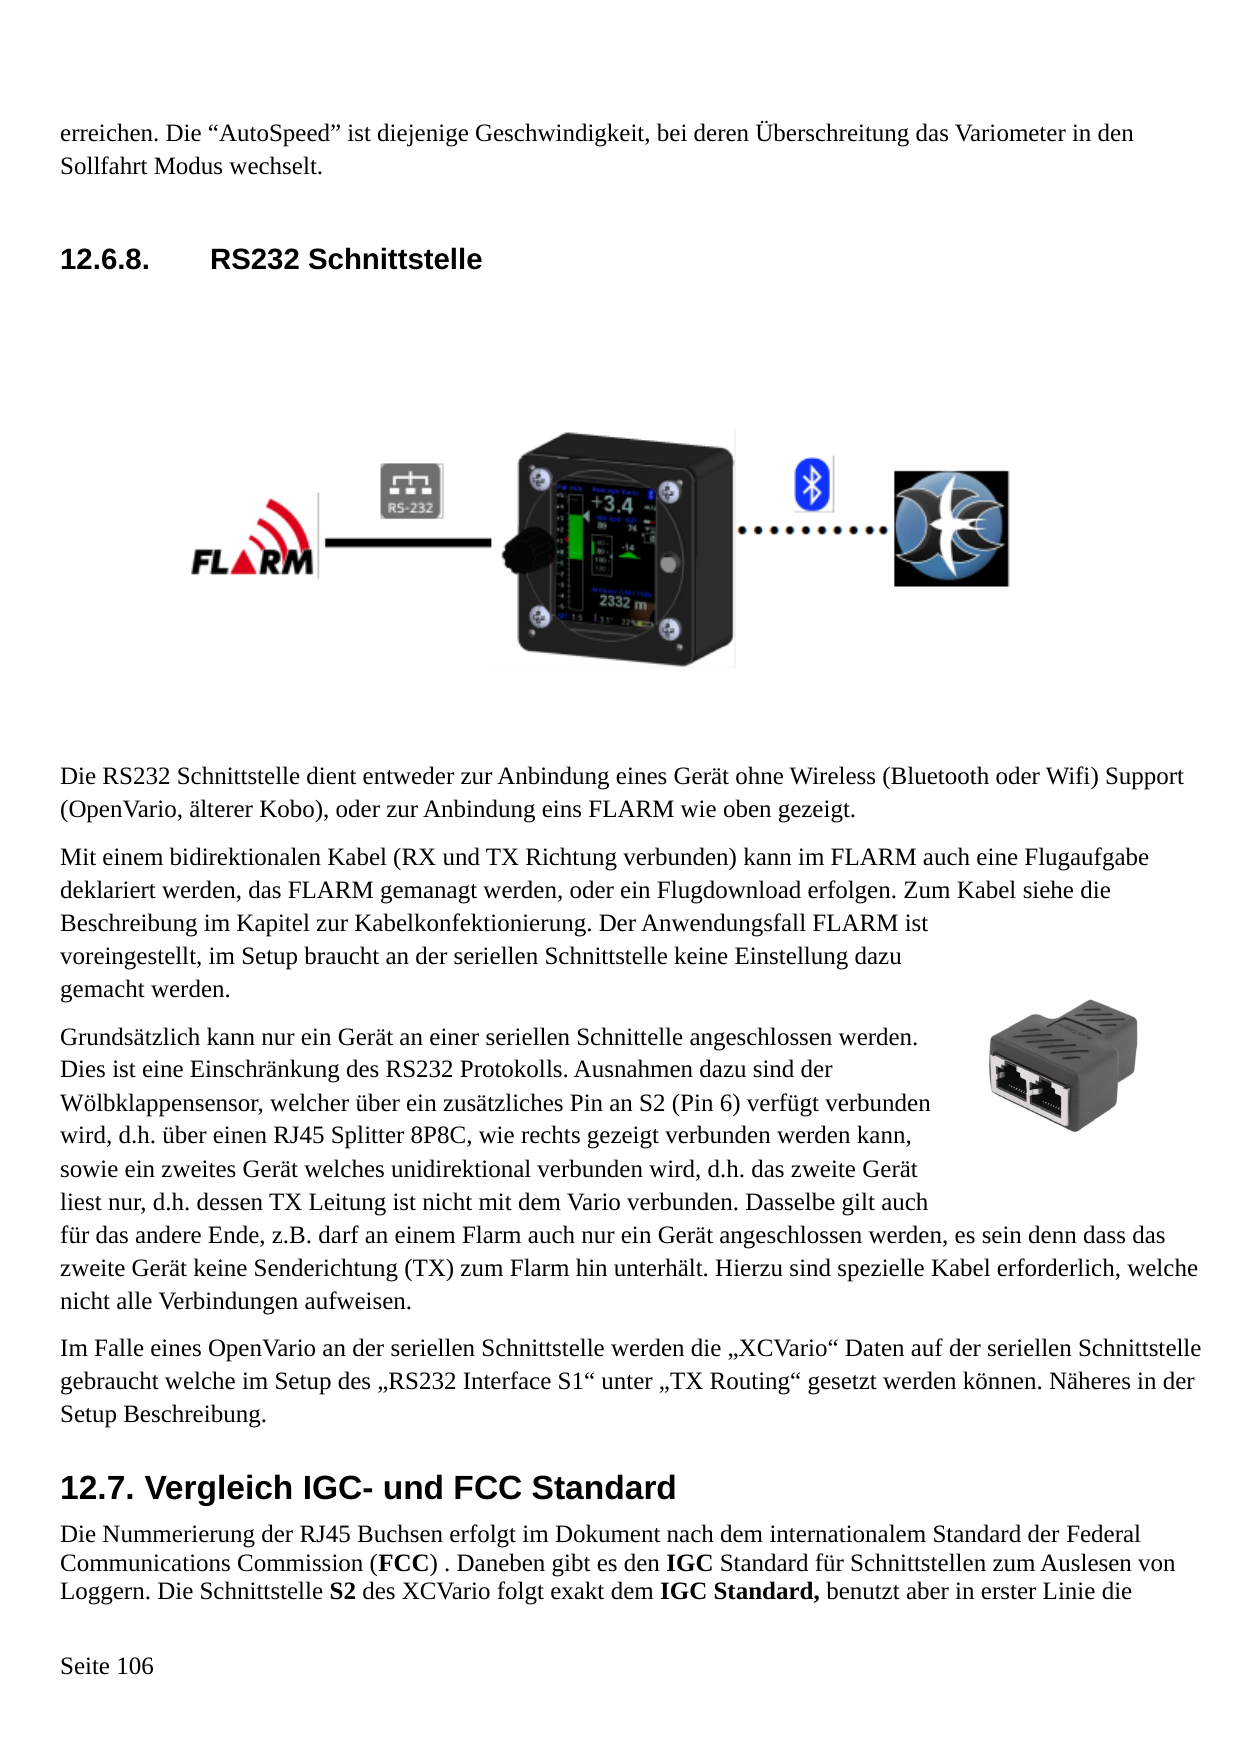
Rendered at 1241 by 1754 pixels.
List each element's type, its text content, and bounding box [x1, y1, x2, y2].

picture [965, 966, 1169, 1170]
text Im Falle eines OpenVario an der seriellen Schnittstelle werden die „XCVario“ Daten auf der seriellen Schnittstelle gebraucht welche im Setup des „RS232 Interface S1“ unter „TX Routing“ gesetzt werden können. Näheres in der Setup Beschreibung. [60, 1333, 1207, 1428]
subtitle RS232 Schnittstelle [60, 242, 1207, 276]
text Mit einem bidirektionalen Kabel (RX und TX Richtung verbunden) kann im FLARM auch eine Flugaufgabe deklariert werden, das FLARM gemanagt werden, oder ein Flugdownload erfolgen. Zum Kabel siehe die Beschreibung im Kapitel zur Kabelkonfektionierung. Der Anwendungsfall FLARM ist voreingestellt, im Setup braucht an der seriellen Schnittstelle keine Einstellung dazu gemacht werden. [60, 842, 1207, 1003]
text Die Nummerierung der RJ45 Buchsen erfolgt im Dokument nach dem internationalem Standard der Federal Communications Commission (FCC) . Daneben gibt es den IGC Standard für Schnittstellen zum Auslesen von Loggern. Die Schnittstelle S2 des XCVario folgt exakt dem IGC Standard, benutzt aber in erster Linie die [60, 1519, 1207, 1605]
text Die RS232 Schnittstelle dient entweder zur Anbindung eines Gerät ohne Wireless (Bluetooth oder Wifi) Support (OpenVario, älterer Kobo), oder zur Anbindung eins FLARM wie oben gezeigt. [60, 761, 1207, 823]
subtitle Vergleich IGC- und FCC Standard [60, 1468, 1207, 1506]
text erreichen. Die “AutoSpeed” ist diejenige Geschwindigkeit, bei deren Überschreitung das Variometer in den Sollfahrt Modus wechselt. [60, 118, 1207, 180]
picture [124, 342, 1116, 710]
text Grundsätzlich kann nur ein Gerät an einer seriellen Schnittelle angeschlossen werden. Dies ist eine Einschränkung des RS232 Protokolls. Ausnahmen dazu sind der Wölbklappensensor, welcher über ein zusätzliches Pin an S2 (Pin 6) verfügt verbunden wird, d.h. über einen RJ45 Splitter 8P8C, wie rechts gezeigt verbunden werden kann, sowie ein zweites Gerät welches unidirektional verbunden wird, d.h. das zweite Gerät liest nur, d.h. dessen TX Leitung ist nicht mit dem Vario verbunden. Dasselbe gilt auch für das andere Ende, z.B. darf an einem Flarm auch nur ein Gerät angeschlossen werden, es sein denn dass das zweite Gerät keine Senderichtung (TX) zum Flarm hin unterhält. Hierzu sind spezielle Kabel erforderlich, welche nicht alle Verbindungen aufweisen. [60, 1022, 1207, 1314]
